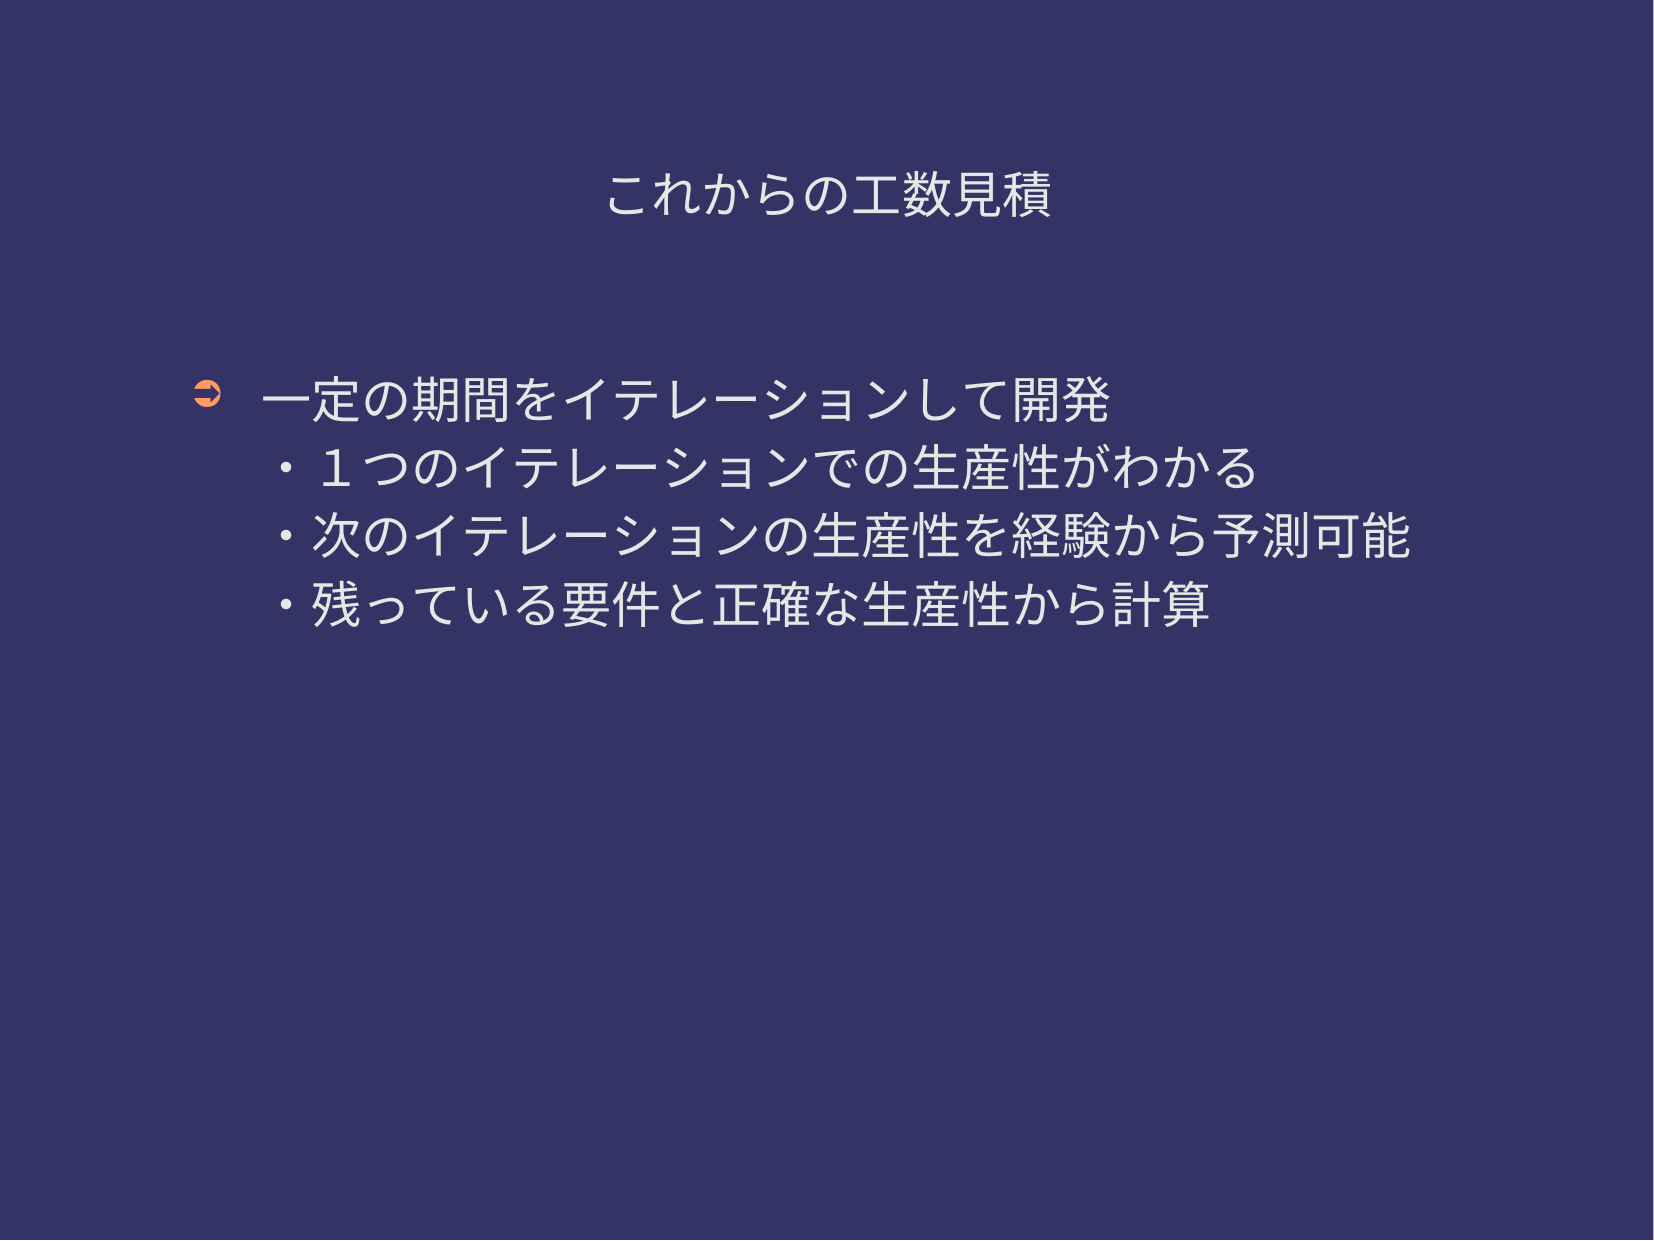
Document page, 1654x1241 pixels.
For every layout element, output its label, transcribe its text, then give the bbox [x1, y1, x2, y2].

title これからの工数見積 [118, 90, 1536, 298]
list 一定の期間をイテレーションして開発 ・１つのイテレーションでの生産性がわかる ・次のイテレーションの生産性を経験から予測可能 ・残っている要件と正確な生産性から計算 [178, 364, 1570, 1147]
